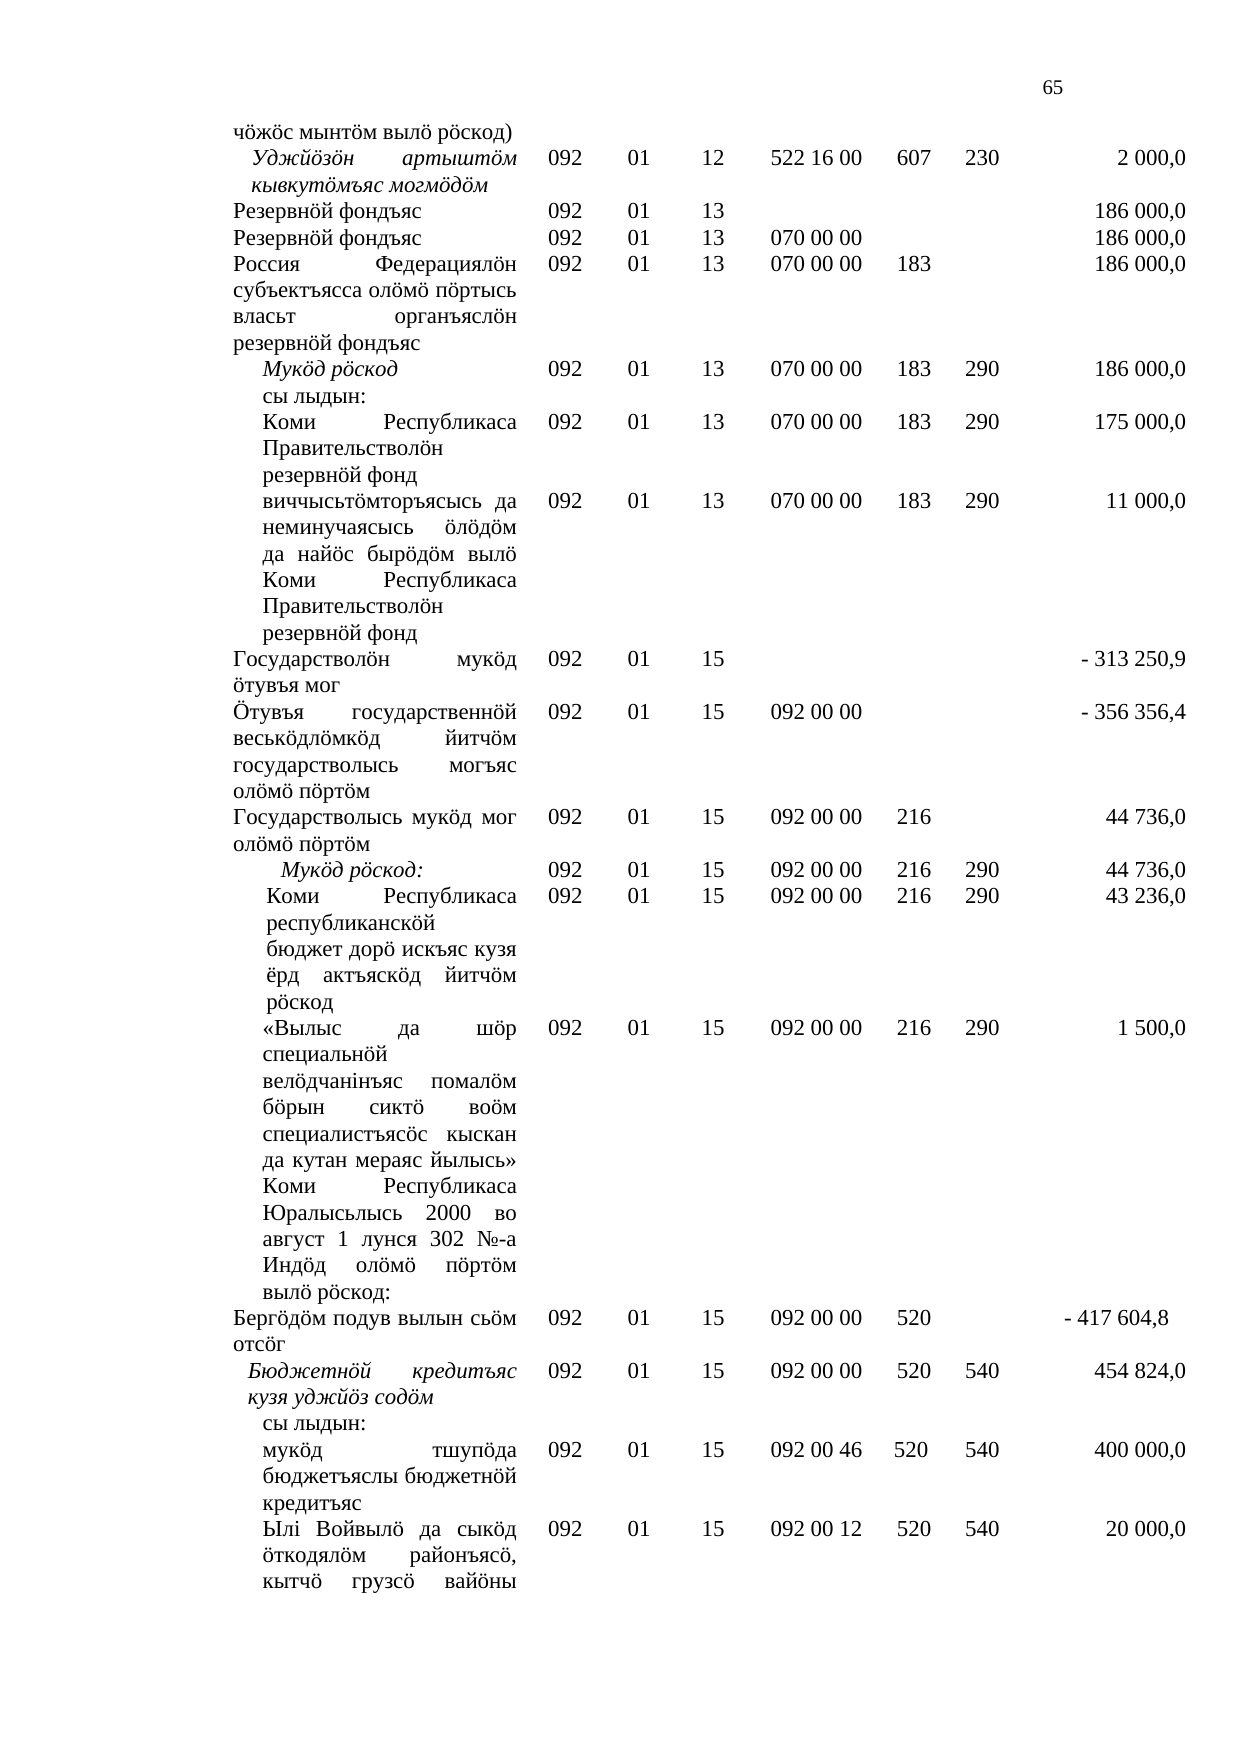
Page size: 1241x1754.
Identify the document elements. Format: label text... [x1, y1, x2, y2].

table_cell 092 [528, 355, 602, 382]
table_cell 01 [602, 487, 676, 645]
table_cell [1197, 250, 1240, 355]
table_cell 01 [602, 224, 676, 250]
table_cell [1197, 698, 1240, 803]
table_cell 400 000,0 [1019, 1436, 1197, 1515]
table_cell 13 [676, 487, 750, 645]
table_cell 092 [528, 197, 602, 223]
table_cell 216 [883, 803, 945, 856]
table_cell 15 [676, 698, 750, 803]
table_cell 15 [676, 803, 750, 856]
table_cell 092 [528, 224, 602, 250]
table_cell 092 [528, 1357, 602, 1409]
table_cell [883, 645, 945, 698]
table_cell 522 16 00 [750, 145, 882, 197]
table_cell 607 [883, 145, 945, 197]
table_cell [1197, 1436, 1240, 1515]
table_cell Уджйöзöн артыштöм кывкутöмъяс могмöдöм [222, 145, 528, 197]
table_cell [750, 118, 882, 144]
table_cell 13 [676, 250, 750, 355]
table_cell 01 [602, 355, 676, 382]
table_cell Бергöдöм подув вылын сьöм отсöг [222, 1304, 528, 1357]
table_cell 186 000,0 [1019, 250, 1197, 355]
table_cell 092 00 46 [750, 1436, 882, 1515]
table_cell [676, 382, 750, 408]
table_cell 290 [945, 355, 1019, 382]
table_cell [1197, 1304, 1240, 1357]
table_cell 092 00 00 [750, 1357, 882, 1409]
table_cell 01 [602, 145, 676, 197]
table_cell 092 [528, 856, 602, 882]
table_cell [1197, 197, 1240, 223]
table_cell [528, 382, 602, 408]
table_cell 01 [602, 250, 676, 355]
table_cell Резервнöй фондъяс [222, 224, 528, 250]
table_cell [1197, 1357, 1240, 1409]
table_cell [1019, 382, 1197, 408]
table_cell 092 00 00 [750, 803, 882, 856]
table_cell [945, 382, 1019, 408]
table_cell [1197, 145, 1240, 197]
table_cell 540 [945, 1357, 1019, 1409]
table_cell [883, 1410, 945, 1436]
table_cell 175 000,0 [1019, 408, 1197, 487]
table_cell Россия Федерациялöн субъектъясса олöмö пöртысь власьт органъяслöн резервнöй фондъяс [222, 250, 528, 355]
table_cell Ылi Войвылö да сыкöд öткодялöм районъясö, кытчö грузсö вайöны [222, 1515, 528, 1594]
table_cell [883, 197, 945, 223]
table_cell [1197, 224, 1240, 250]
table_cell 092 [528, 698, 602, 803]
table_cell [1197, 118, 1240, 144]
table_cell 183 [883, 355, 945, 382]
table_cell 44 736,0 [1019, 803, 1197, 856]
table_cell Öтувъя государственнöй веськöдлöмкöд йитчöм государстволысь могъяс олöмö пöртöм [222, 698, 528, 803]
table_cell 290 [945, 408, 1019, 487]
table_cell [945, 1304, 1019, 1357]
table_cell 2 000,0 [1019, 145, 1197, 197]
table_cell [1197, 487, 1240, 645]
table_cell 01 [602, 883, 676, 1014]
table_cell 092 00 00 [750, 698, 882, 803]
table_cell [1019, 118, 1197, 144]
table_cell 540 [945, 1436, 1019, 1515]
table_cell [1197, 1515, 1240, 1594]
table_cell [883, 382, 945, 408]
table_cell 070 00 00 [750, 408, 882, 487]
table_cell 183 [883, 487, 945, 645]
table_cell 13 [676, 224, 750, 250]
table_cell [750, 1410, 882, 1436]
table_cell 454 824,0 [1019, 1357, 1197, 1409]
table_cell [750, 382, 882, 408]
table_cell 070 00 00 [750, 224, 882, 250]
table_cell [750, 645, 882, 698]
table_cell [750, 197, 882, 223]
table_cell [883, 224, 945, 250]
table_cell 092 00 00 [750, 1304, 882, 1357]
table_cell 1 500,0 [1019, 1014, 1197, 1304]
table_cell 092 [528, 408, 602, 487]
table_cell 15 [676, 1357, 750, 1409]
table_cell Мукöд рöскод: [222, 856, 528, 882]
table_cell Коми Республикаса Правительстволöн резервнöй фонд [222, 408, 528, 487]
table_cell [945, 1410, 1019, 1436]
table_cell 13 [676, 197, 750, 223]
table_cell 186 000,0 [1019, 197, 1197, 223]
table_cell [528, 118, 602, 144]
table_cell 092 [528, 145, 602, 197]
table_cell - 313 250,9 [1019, 645, 1197, 698]
table_cell 092 [528, 1014, 602, 1304]
table_cell 290 [945, 487, 1019, 645]
table_cell 15 [676, 1436, 750, 1515]
table_cell [1197, 803, 1240, 856]
table_cell 01 [602, 1014, 676, 1304]
table_cell [602, 1410, 676, 1436]
table_cell 13 [676, 408, 750, 487]
table_cell 216 [883, 1014, 945, 1304]
table_cell 44 736,0 [1019, 856, 1197, 882]
table_cell 070 00 00 [750, 487, 882, 645]
table_cell 520 [883, 1357, 945, 1409]
table_cell 01 [602, 197, 676, 223]
table_cell 290 [945, 883, 1019, 1014]
table_cell [1019, 1410, 1197, 1436]
table_cell 01 [602, 1304, 676, 1357]
table_cell [945, 197, 1019, 223]
table_cell [1197, 883, 1240, 1014]
table_cell [883, 118, 945, 144]
table_cell 092 [528, 1436, 602, 1515]
table_cell [1197, 856, 1240, 882]
table_cell 540 [945, 1515, 1019, 1594]
table_cell сы лыдын: [222, 1410, 528, 1436]
table_cell 15 [676, 1515, 750, 1594]
table_cell 216 [883, 856, 945, 882]
table_cell 092 [528, 883, 602, 1014]
table_cell 186 000,0 [1019, 224, 1197, 250]
table_cell 15 [676, 645, 750, 698]
table_cell 290 [945, 856, 1019, 882]
table_cell [528, 1410, 602, 1436]
table_cell [602, 118, 676, 144]
table_cell 15 [676, 1014, 750, 1304]
table_cell 01 [602, 803, 676, 856]
table_cell 01 [602, 408, 676, 487]
table_cell 183 [883, 408, 945, 487]
table_cell 01 [602, 698, 676, 803]
table_cell 186 000,0 [1019, 355, 1197, 382]
table_cell 01 [602, 645, 676, 698]
table_cell [945, 250, 1019, 355]
table_cell [1197, 355, 1240, 382]
table_cell [883, 698, 945, 803]
table_cell 01 [602, 1515, 676, 1594]
table_cell мукöд тшупöда бюджетъяслы бюджетнöй кредитъяс [222, 1436, 528, 1515]
table_cell 15 [676, 883, 750, 1014]
table_cell 11 000,0 [1019, 487, 1197, 645]
table_cell Государстволысь мукöд мог олöмö пöртöм [222, 803, 528, 856]
table_cell 15 [676, 1304, 750, 1357]
table_cell - 356 356,4 [1019, 698, 1197, 803]
table_cell 092 00 00 [750, 856, 882, 882]
table_cell [945, 803, 1019, 856]
table_cell Государстволöн мукöд öтувъя мог [222, 645, 528, 698]
table_cell 20 000,0 [1019, 1515, 1197, 1594]
table_cell [676, 118, 750, 144]
table_cell 092 00 00 [750, 1014, 882, 1304]
table_cell 092 [528, 250, 602, 355]
table_cell [945, 645, 1019, 698]
table_cell 520 [883, 1436, 945, 1515]
table_cell Коми Республикаса республиканскöй бюджет дорö искъяс кузя ёрд актъяскöд йитчöм рöскод [222, 883, 528, 1014]
table_cell 01 [602, 1436, 676, 1515]
table_cell 092 00 12 [750, 1515, 882, 1594]
table_cell [602, 382, 676, 408]
table_cell 092 [528, 1515, 602, 1594]
table_cell [1197, 408, 1240, 487]
table_cell 092 [528, 803, 602, 856]
table_cell 230 [945, 145, 1019, 197]
table_cell [1197, 1014, 1240, 1304]
table_cell [1197, 1410, 1240, 1436]
table_cell 520 [883, 1304, 945, 1357]
table_cell 01 [602, 1357, 676, 1409]
table_cell 15 [676, 856, 750, 882]
table_cell 070 00 00 [750, 355, 882, 382]
table_cell «Вылыс да шöр специальнöй велöдчанiнъяс помалöм бöрын сиктö воöм специалистъясöс кыскан да кутан мераяс йылысь» Коми Республикаса Юралысьлысь 2000 во август 1 лунся 302 №-а Индöд олöмö пöртöм вылö рöскод: [222, 1014, 528, 1304]
table_cell 43 236,0 [1019, 883, 1197, 1014]
table_cell 13 [676, 355, 750, 382]
table_cell - 417 604,8 [1019, 1304, 1197, 1357]
table_cell [676, 1410, 750, 1436]
table_cell 183 [883, 250, 945, 355]
table_cell Бюджетнöй кредитъяс кузя уджйöз содöм [222, 1357, 528, 1409]
table_cell 216 [883, 883, 945, 1014]
table_cell Мукöд рöскод [222, 355, 528, 382]
table_cell сы лыдын: [222, 382, 528, 408]
table_cell [945, 224, 1019, 250]
table_cell 12 [676, 145, 750, 197]
table_cell 01 [602, 856, 676, 882]
table_cell виччысьтöмторъясысь да неминучаясысь öлöдöм да найöс бырöдöм вылö Коми Республикаса Правительстволöн резервнöй фонд [222, 487, 528, 645]
table_cell 092 [528, 1304, 602, 1357]
table_cell 290 [945, 1014, 1019, 1304]
table_cell 070 00 00 [750, 250, 882, 355]
table_cell [1197, 382, 1240, 408]
table_cell 092 [528, 487, 602, 645]
table_cell [1197, 645, 1240, 698]
table_cell чöжöс мынтöм вылö рöскод) [222, 118, 528, 144]
table_cell 092 [528, 645, 602, 698]
table_cell 092 00 00 [750, 883, 882, 1014]
table_cell 520 [883, 1515, 945, 1594]
table_cell [945, 698, 1019, 803]
table_cell Резервнöй фондъяс [222, 197, 528, 223]
table_cell [945, 118, 1019, 144]
